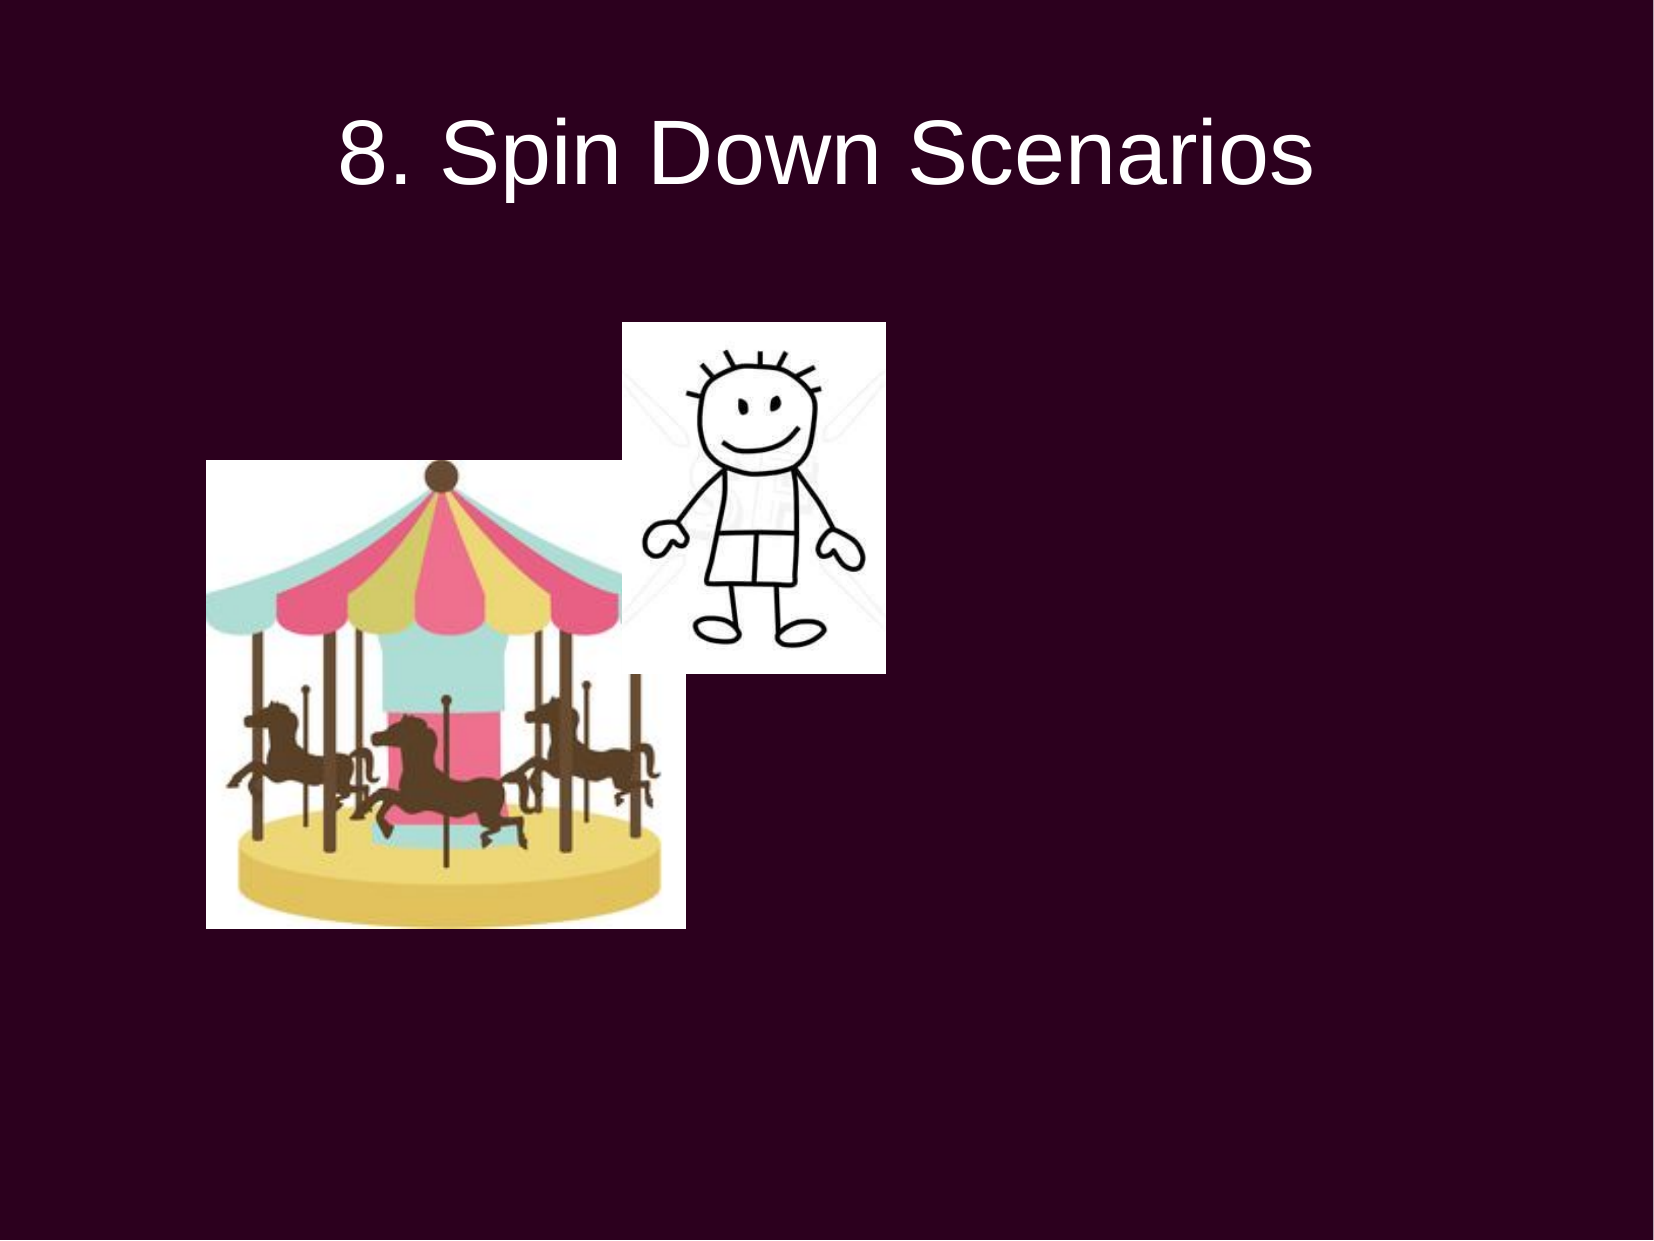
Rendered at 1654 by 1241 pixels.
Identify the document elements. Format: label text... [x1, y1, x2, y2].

picture [206, 322, 886, 929]
title 8. Spin Down Scenarios [82, 49, 1571, 257]
